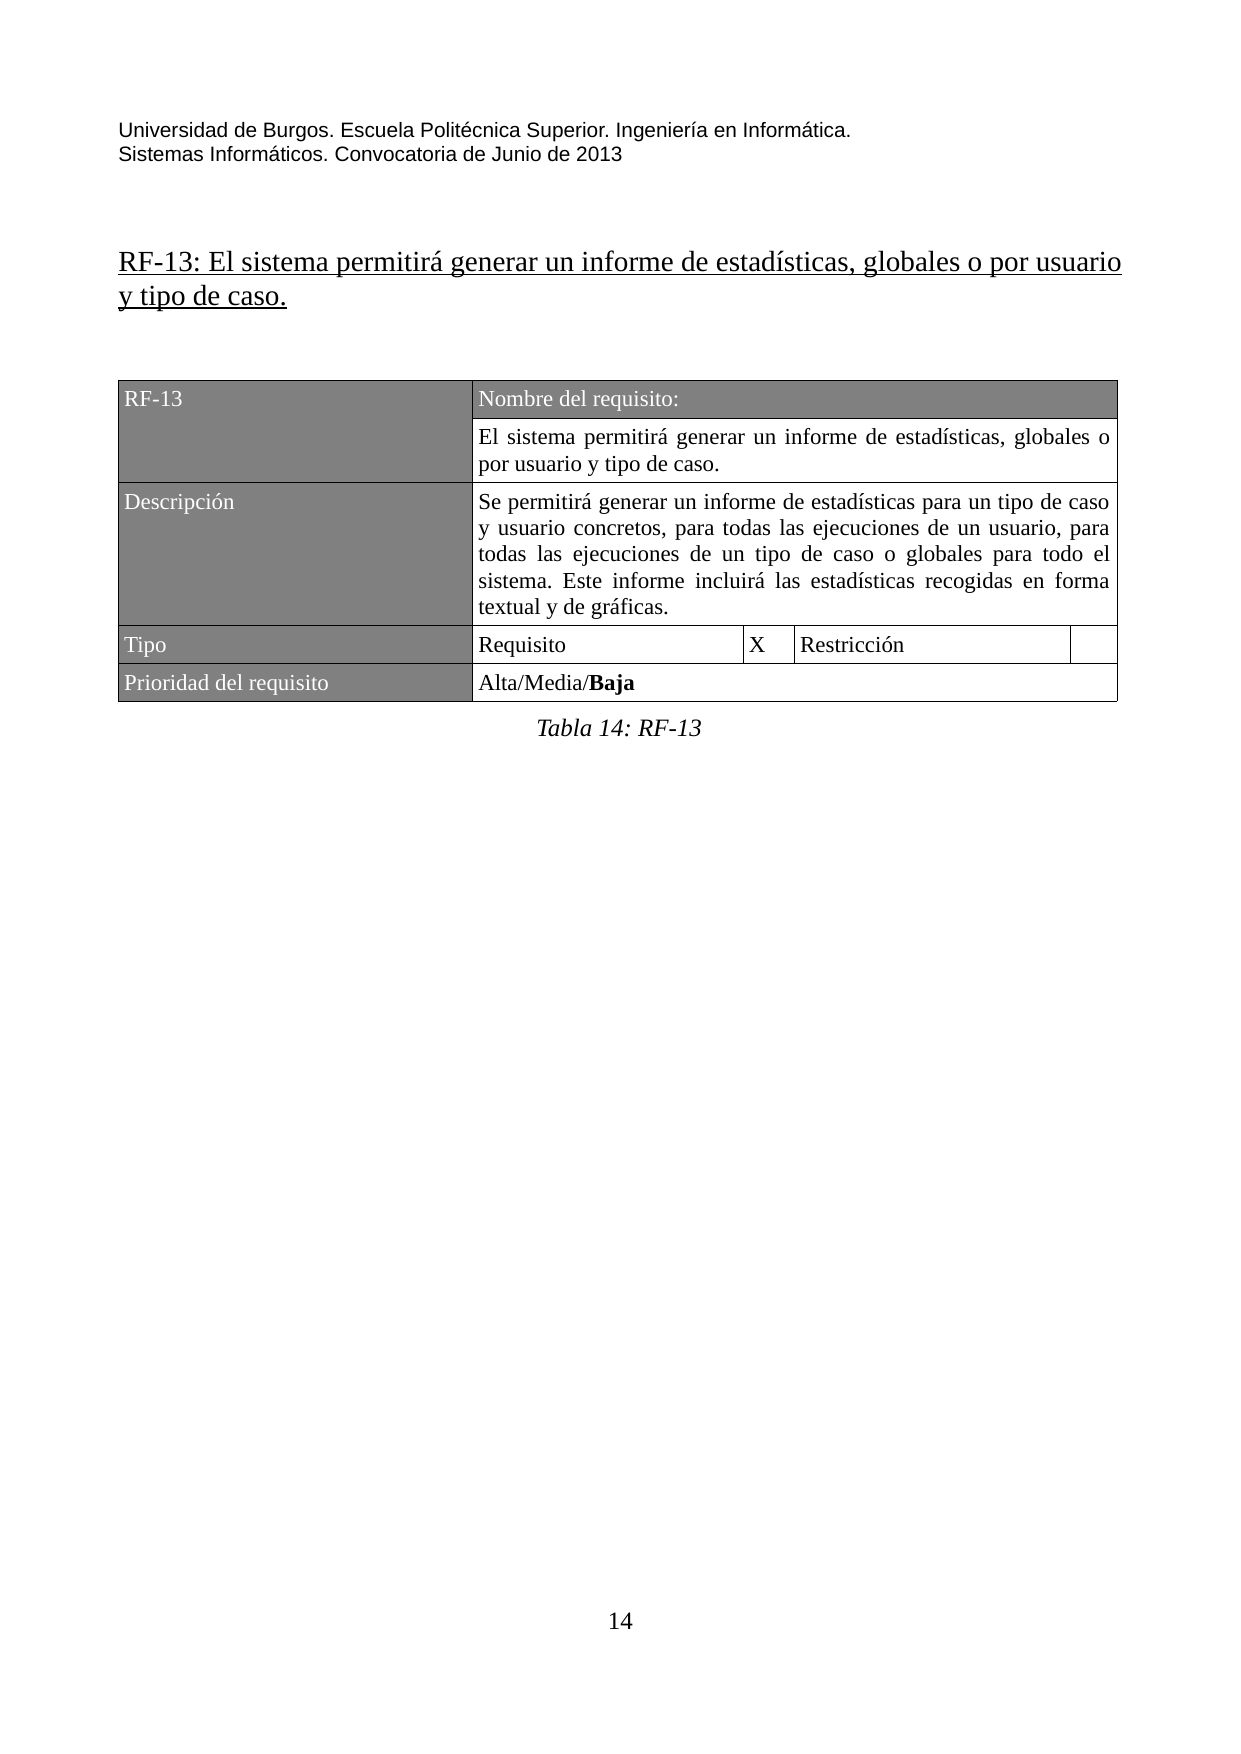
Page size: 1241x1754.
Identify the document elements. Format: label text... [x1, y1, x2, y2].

table_cell Alta/Media/Baja [473, 664, 1117, 701]
table_cell Requisito [473, 626, 743, 663]
subtitle y tipo de caso. [118, 275, 1122, 312]
table_cell Prioridad del requisito [119, 664, 472, 701]
text Tabla 14: RF-13 [118, 713, 1122, 742]
table_cell Restricción [795, 626, 1070, 663]
table_cell El sistema permitirá generar un informe de estadísticas, globales o por usuario y tipo de caso. [473, 419, 1117, 482]
subtitle RF-13: El sistema permitirá generar un informe de estadísticas, globales o por usuario [118, 244, 1122, 274]
table_cell Se permitirá generar un informe de estadísticas para un tipo de caso y usuario concretos, para todas las ejecuciones de un usuario, para todas las ejecuciones de un tipo de caso o globales para todo el sistema. Este informe incluirá las estadísticas recogidas en forma textual y de gráficas. [473, 483, 1117, 625]
table_cell Tipo [119, 626, 472, 663]
table_header RF-13 [119, 381, 472, 482]
table_cell [1071, 626, 1117, 663]
table_cell X [744, 626, 794, 663]
table_header Nombre del requisito: [473, 381, 1117, 418]
table_cell Descripción [119, 483, 472, 625]
